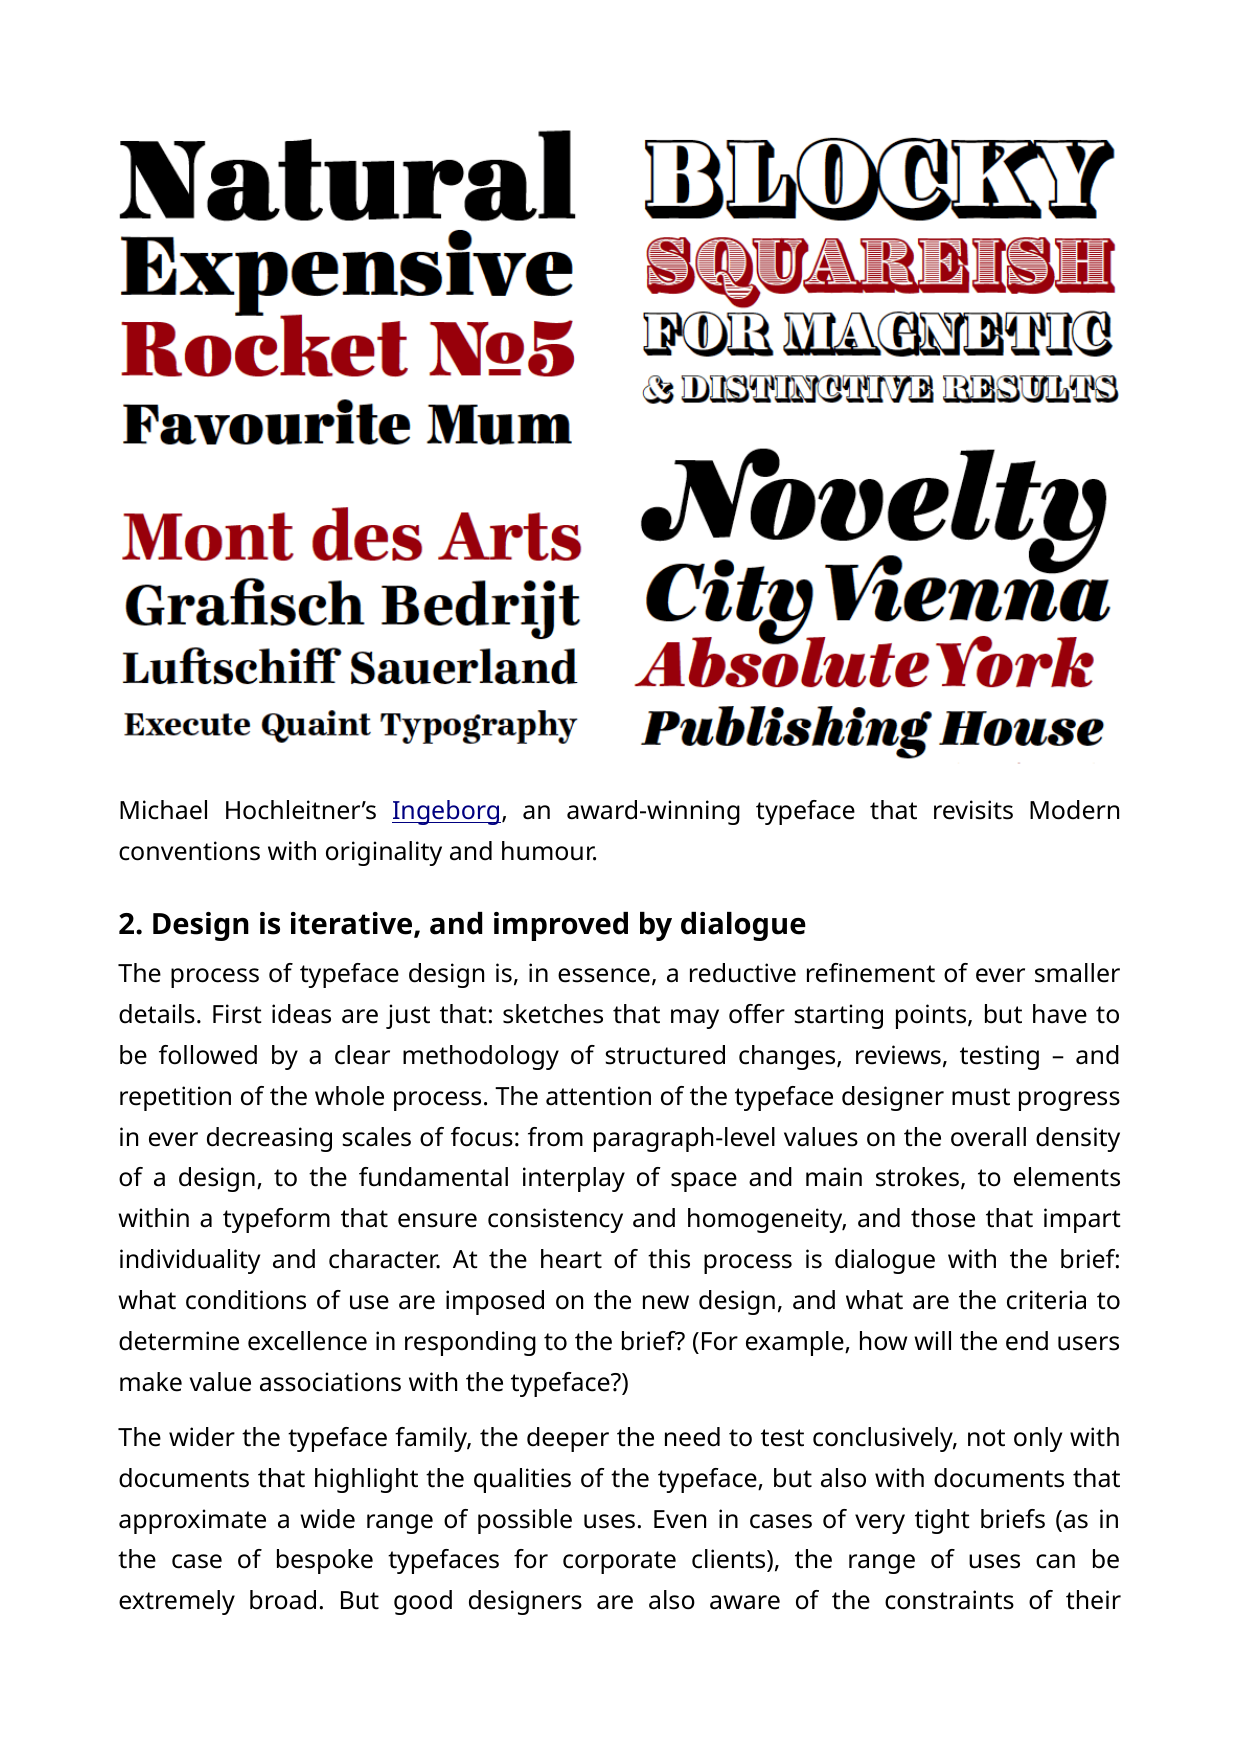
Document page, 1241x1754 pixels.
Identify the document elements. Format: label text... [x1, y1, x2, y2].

subtitle 2. Design is iterative, and improved by dialogue [118, 904, 1122, 943]
text Michael Hochleitner’s Ingeborg, an award-winning typeface that revisits Modern conventions with originality and humour. [118, 793, 1122, 868]
text The process of typeface design is, in essence, a reductive refinement of ever smaller details. First ideas are just that: sketches that may offer starting points, but have to be followed by a clear methodology of structured changes, reviews, testing – and repetition of the whole process. The attention of the typeface designer must progress in ever decreasing scales of focus: from paragraph-level values on the overall density of a design, to the fundamental interplay of space and main strokes, to elements within a typeform that ensure consistency and homogeneity, and those that impart individuality and character. At the heart of this process is dialogue with the brief: what conditions of use are imposed on the new design, and what are the criteria to determine excellence in responding to the brief? (For example, how will the end users make value associations with the typeface?) [118, 956, 1122, 1398]
picture [118, 118, 1122, 772]
text The wider the typeface family, the deeper the need to test conclusively, not only with documents that highlight the qualities of the typeface, but also with documents that approximate a wide range of possible uses. Even in cases of very tight briefs (as in the case of bespoke typefaces for corporate clients), the range of uses can be extremely broad. But good designers are also aware of the constraints of their [118, 1419, 1122, 1617]
